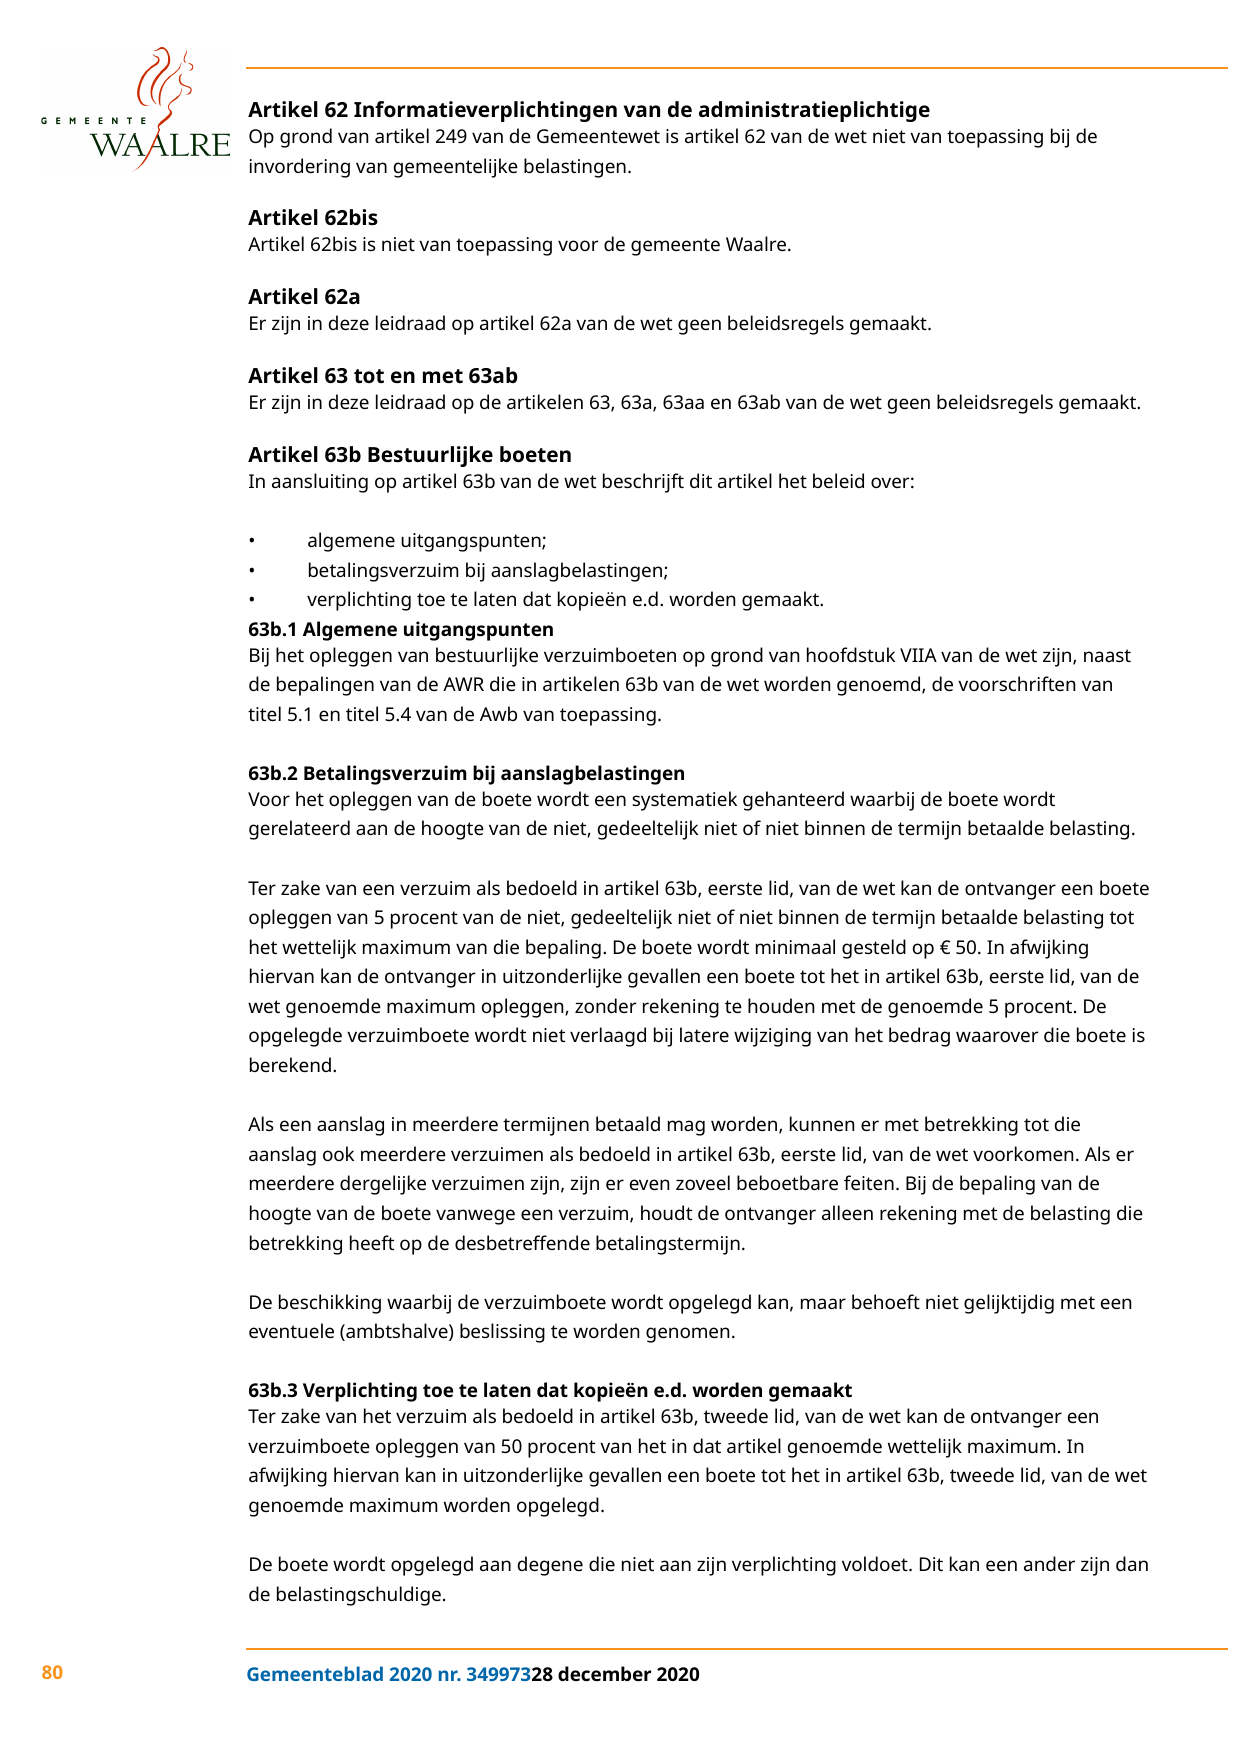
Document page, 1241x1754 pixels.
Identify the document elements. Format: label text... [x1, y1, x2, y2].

text De boete wordt opgelegd aan degene die niet aan zijn verplichting voldoet. Dit kan een ander zijn dan de belastingschuldige. [248, 1551, 1152, 1607]
text Voor het opleggen van de boete wordt een systematiek gehanteerd waarbij de boete wordt gerelateerd aan de hoogte van de niet, gedeeltelijk niet of niet binnen de termijn betaalde belasting. [248, 786, 1152, 841]
text Artikel 62a [248, 282, 1152, 311]
text Ter zake van het verzuim als bedoeld in artikel 63b, tweede lid, van de wet kan de ontvanger een verzuimboete opleggen van 50 procent van het in dat artikel genoemde wettelijk maximum. In afwijking hiervan kan in uitzonderlijke gevallen een boete tot het in artikel 63b, tweede lid, van de wet genoemde maximum worden opgelegd. [248, 1403, 1152, 1518]
text Bij het opleggen van bestuurlijke verzuimboeten op grond van hoofdstuk VIIA van de wet zijn, naast de bepalingen van de AWR die in artikelen 63b van de wet worden genoemd, de voorschriften van titel 5.1 en titel 5.4 van de Awb van toepassing. [248, 642, 1152, 727]
text Op grond van artikel 249 van de Gemeentewet is artikel 62 van de wet niet van toepassing bij de invordering van gemeentelijke belastingen. [248, 123, 1152, 178]
text Als een aanslag in meerdere termijnen betaald mag worden, kunnen er met betrekking tot die aanslag ook meerdere verzuimen als bedoeld in artikel 63b, eerste lid, van de wet voorkomen. Als er meerdere dergelijke verzuimen zijn, zijn er even zoveel beboetbare feiten. Bij de bepaling van de hoogte van de boete vanwege een verzuim, houdt de ontvanger alleen rekening met de belasting die betrekking heeft op de desbetreffende betalingstermijn. [248, 1111, 1152, 1255]
list betalingsverzuim bij aanslagbelastingen; [248, 557, 1152, 583]
text 63b.1 Algemene uitgangspunten [248, 616, 1152, 642]
text 63b.2 Betalingsverzuim bij aanslagbelastingen [248, 760, 1152, 786]
picture [41, 47, 231, 172]
text 63b.3 Verplichting toe te laten dat kopieën e.d. worden gemaakt [248, 1378, 1152, 1403]
text De beschikking waarbij de verzuimboete wordt opgelegd kan, maar behoeft niet gelijktijdig met een eventuele (ambtshalve) beslissing te worden genomen. [248, 1289, 1152, 1344]
text Artikel 62 Informatieverplichtingen van de administratieplichtige [248, 95, 1152, 123]
text In aansluiting op artikel 63b van de wet beschrijft dit artikel het beleid over: [248, 468, 1152, 494]
text Ter zake van een verzuim als bedoeld in artikel 63b, eerste lid, van de wet kan de ontvanger een boete opleggen van 5 procent van de niet, gedeeltelijk niet of niet binnen de termijn betaalde belasting tot het wettelijk maximum van die bepaling. De boete wordt minimaal gesteld op € 50. In afwijking hiervan kan de ontvanger in uitzonderlijke gevallen een boete tot het in artikel 63b, eerste lid, van de wet genoemde maximum opleggen, zonder rekening te houden met de genoemde 5 procent. De opgelegde verzuimboete wordt niet verlaagd bij latere wijziging van het bedrag waarover die boete is berekend. [248, 875, 1152, 1078]
text Artikel 63b Bestuurlijke boeten [248, 440, 1152, 468]
text Artikel 62bis is niet van toepassing voor de gemeente Waalre. [248, 232, 1152, 257]
list verplichting toe te laten dat kopieën e.d. worden gemaakt. [248, 587, 1152, 612]
text Er zijn in deze leidraad op de artikelen 63, 63a, 63aa en 63ab van de wet geen beleidsregels gemaakt. [248, 389, 1152, 415]
text Artikel 62bis [248, 203, 1152, 232]
list algemene uitgangspunten; [248, 527, 1152, 553]
text Er zijn in deze leidraad op artikel 62a van de wet geen beleidsregels gemaakt. [248, 311, 1152, 336]
text Artikel 63 tot en met 63ab [248, 361, 1152, 389]
